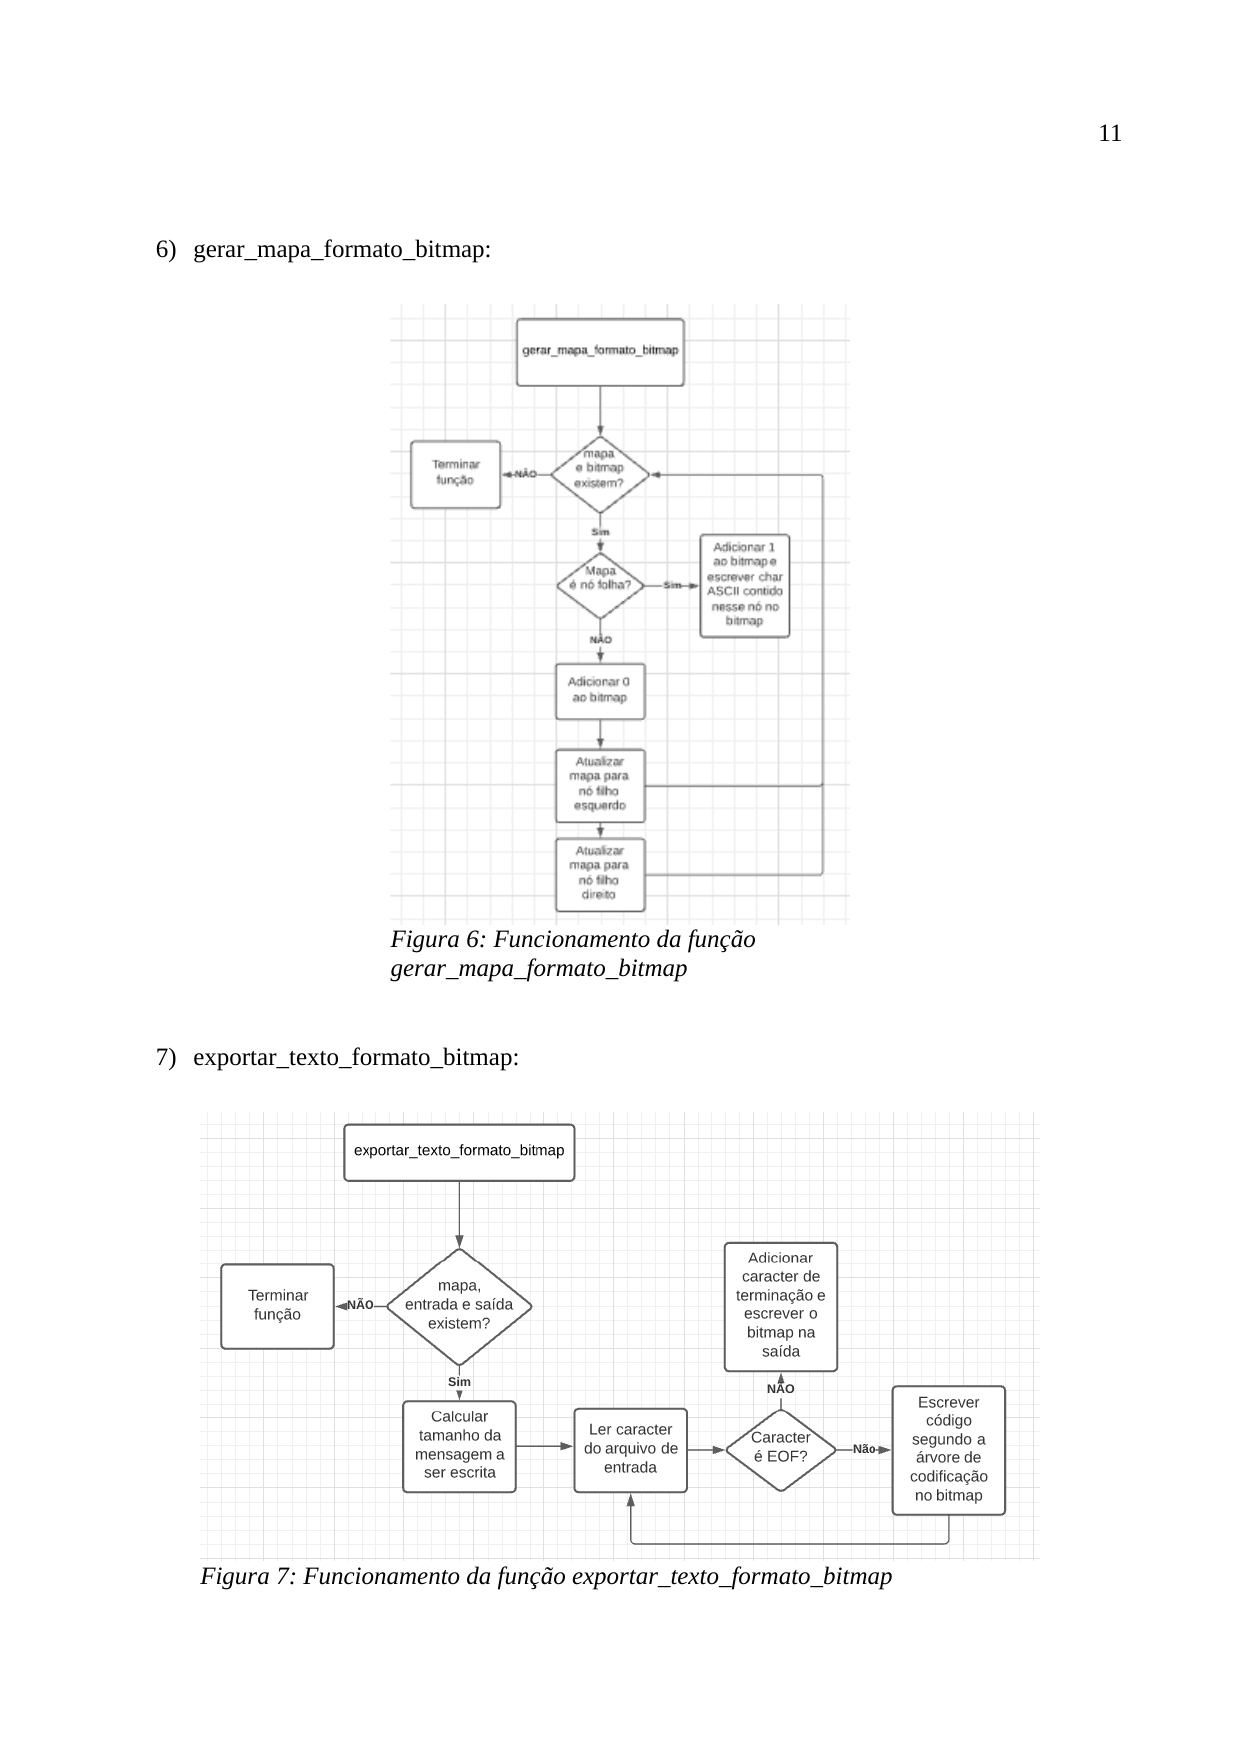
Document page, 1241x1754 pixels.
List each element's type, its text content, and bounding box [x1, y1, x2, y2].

list gerar_mapa_formato_bitmap: [156, 234, 1122, 263]
list exportar_texto_formato_bitmap: [156, 1042, 1122, 1071]
text Figura 6: Funcionamento da função gerar_mapa_formato_bitmap [390, 925, 850, 982]
picture [200, 1112, 1040, 1561]
text Figura 7: Funcionamento da função exportar_texto_formato_bitmap [200, 1561, 1040, 1589]
picture [390, 304, 850, 925]
